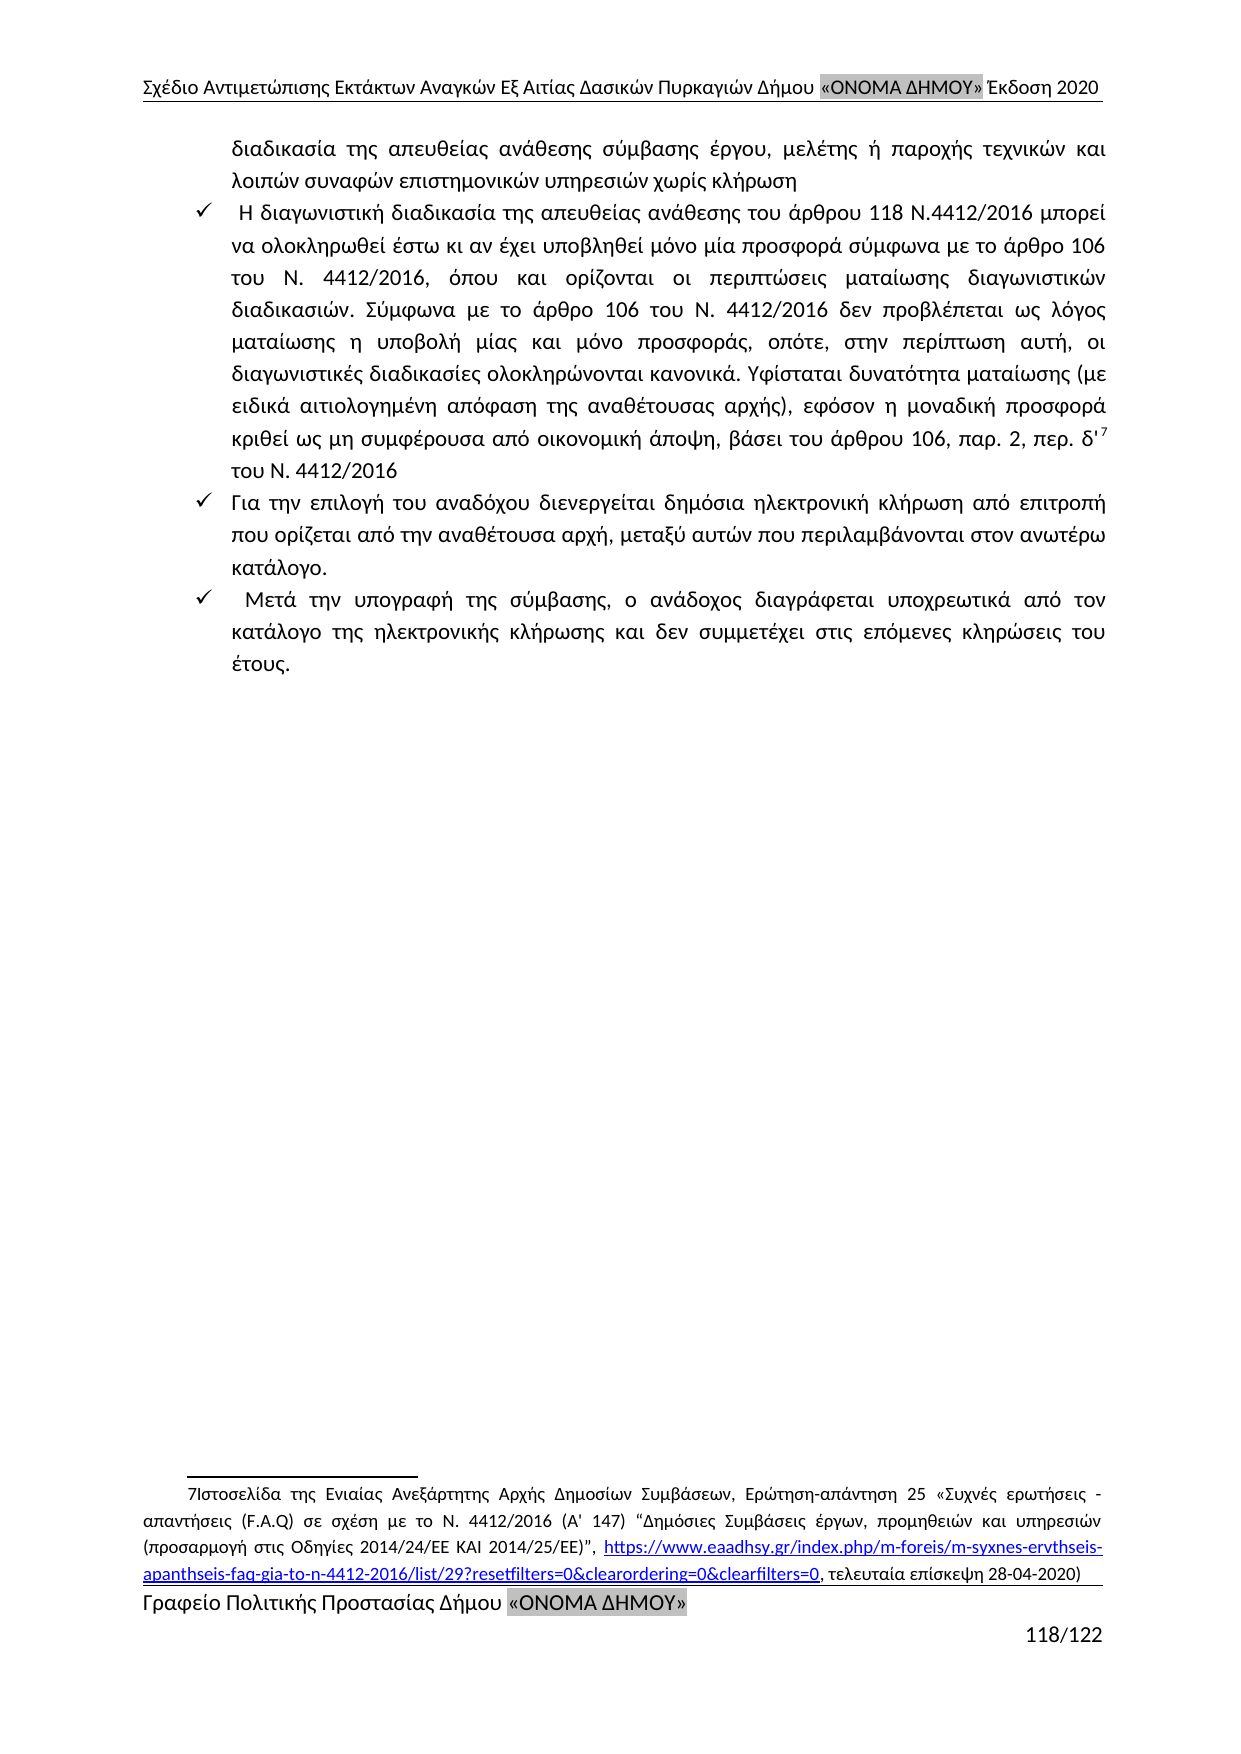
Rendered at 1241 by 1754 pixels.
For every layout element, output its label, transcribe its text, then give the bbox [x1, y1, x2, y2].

list διαδικασία της απευθείας ανάθεσης σύμβασης έργου, μελέτης ή παροχής τεχνικών και λοιπών συναφών επιστημονικών υπηρεσιών χωρίς κλήρωση [194, 134, 1107, 194]
list Ιστοσελίδα της Ενιαίας Ανεξάρτητης Αρχής Δημοσίων Συμβάσεων, Ερώτηση-απάντηση 25 «Συχνές ερωτήσεις - απαντήσεις (F.A.Q) σε σχέση με το Ν. 4412/2016 (Α' 147) “Δημόσιες Συμβάσεις έργων, προμηθειών και υπηρεσιών (προσαρμογή στις Οδηγίες 2014/24/ΕΕ ΚΑΙ 2014/25/ΕΕ)”, https://www.eaadhsy.gr/index.php/m-foreis/m-syxnes-ervthseis-apanthseis-faq-gia-to-n-4412-2016/list/29?resetfilters=0&clearordering=0&clearfilters=0, τελευταία επίσκεψη 28-04-2020) [143, 1483, 1103, 1584]
list Μετά την υπογραφή της σύμβασης, ο ανάδοχος διαγράφεται υποχρεωτικά από τον κατάλογο της ηλεκτρονικής κλήρωσης και δεν συμμετέχει στις επόμενες κληρώσεις του έτους. [194, 585, 1107, 677]
list Για την επιλογή του αναδόχου διενεργείται δημόσια ηλεκτρονική κλήρωση από επιτροπή που ορίζεται από την αναθέτουσα αρχή, μεταξύ αυτών που περιλαμβάνονται στον ανωτέρω κατάλογο. [194, 488, 1107, 581]
list Η διαγωνιστική διαδικασία της απευθείας ανάθεσης του άρθρου 118 Ν.4412/2016 μπορεί να ολοκληρωθεί έστω κι αν έχει υποβληθεί μόνο μία προσφορά σύμφωνα με το άρθρο 106 του Ν. 4412/2016, όπου και ορίζονται οι περιπτώσεις ματαίωσης διαγωνιστικών διαδικασιών. Σύμφωνα με το άρθρο 106 του Ν. 4412/2016 δεν προβλέπεται ως λόγος ματαίωσης η υποβολή μίας και μόνο προσφοράς, οπότε, στην περίπτωση αυτή, οι διαγωνιστικές διαδικασίες ολοκληρώνονται κανονικά. Υφίσταται δυνατότητα ματαίωσης (με ειδικά αιτιολογημένη απόφαση της αναθέτουσας αρχής), εφόσον η μοναδική προσφορά κριθεί ως μη συμφέρουσα από οικονομική άποψη, βάσει του άρθρου 106, παρ. 2, περ. δ' του Ν. 4412/2016 [194, 198, 1107, 484]
